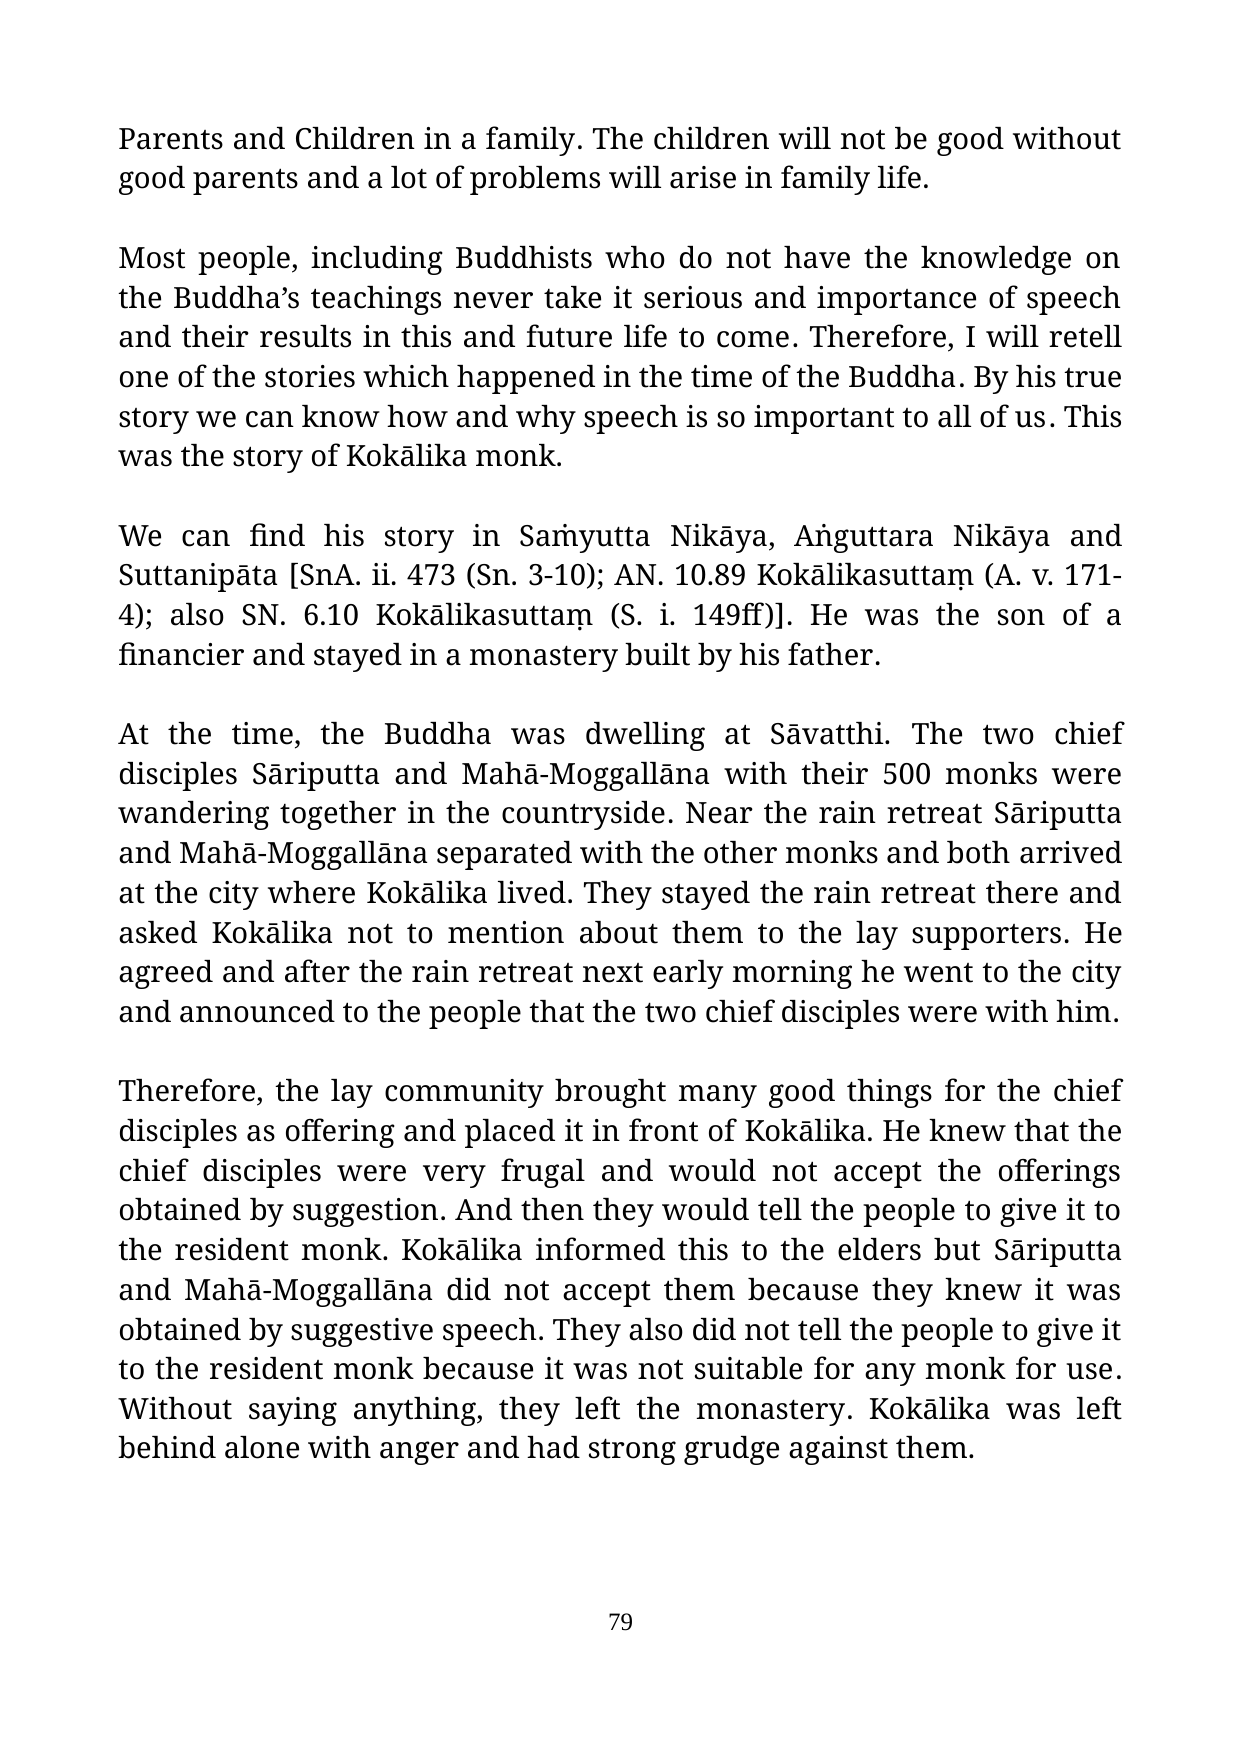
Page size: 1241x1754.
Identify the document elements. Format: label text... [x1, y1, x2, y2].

text Therefore, the lay community brought many good things for the chief disciples as offering and placed it in front of Kokālika. He knew that the chief disciples were very frugal and would not accept the offerings obtained by suggestion. And then they would tell the people to give it to the resident monk. Kokālika informed this to the elders but Sāriputta and Mahā-Moggallāna did not accept them because they knew it was obtained by suggestive speech. They also did not tell the people to give it to the resident monk because it was not suitable for any monk for use. Without saying anything, they left the monastery. Kokālika was left behind alone with anger and had strong grudge against them. [118, 1071, 1122, 1467]
text Parents and Children in a family. The children will not be good without good parents and a lot of problems will arise in family life. [118, 118, 1122, 197]
text We can find his story in Saṁyutta Nikāya, Aṅguttara Nikāya and Suttanipāta [SnA. ii. 473 (Sn. 3-10); AN. 10.89 Kokālikasuttaṃ (A. v. 171-4); also SN. 6.10 Kokālikasuttaṃ (S. i. 149ff)]. He was the son of a financier and stayed in a monastery built by his father. [118, 515, 1122, 674]
text Most people, including Buddhists who do not have the knowledge on the Buddha’s teachings never take it serious and importance of speech and their results in this and future life to come. Therefore, I will retell one of the stories which happened in the time of the Buddha. By his true story we can know how and why speech is so important to all of us. This was the story of Kokālika monk. [118, 237, 1122, 475]
text At the time, the Buddha was dwelling at Sāvatthi. The two chief disciples Sāriputta and Mahā-Moggallāna with their 500 monks were wandering together in the countryside. Near the rain retreat Sāriputta and Mahā-Moggallāna separated with the other monks and both arrived at the city where Kokālika lived. They stayed the rain retreat there and asked Kokālika not to mention about them to the lay supporters. He agreed and after the rain retreat next early morning he went to the city and announced to the people that the two chief disciples were with him. [118, 713, 1122, 1031]
